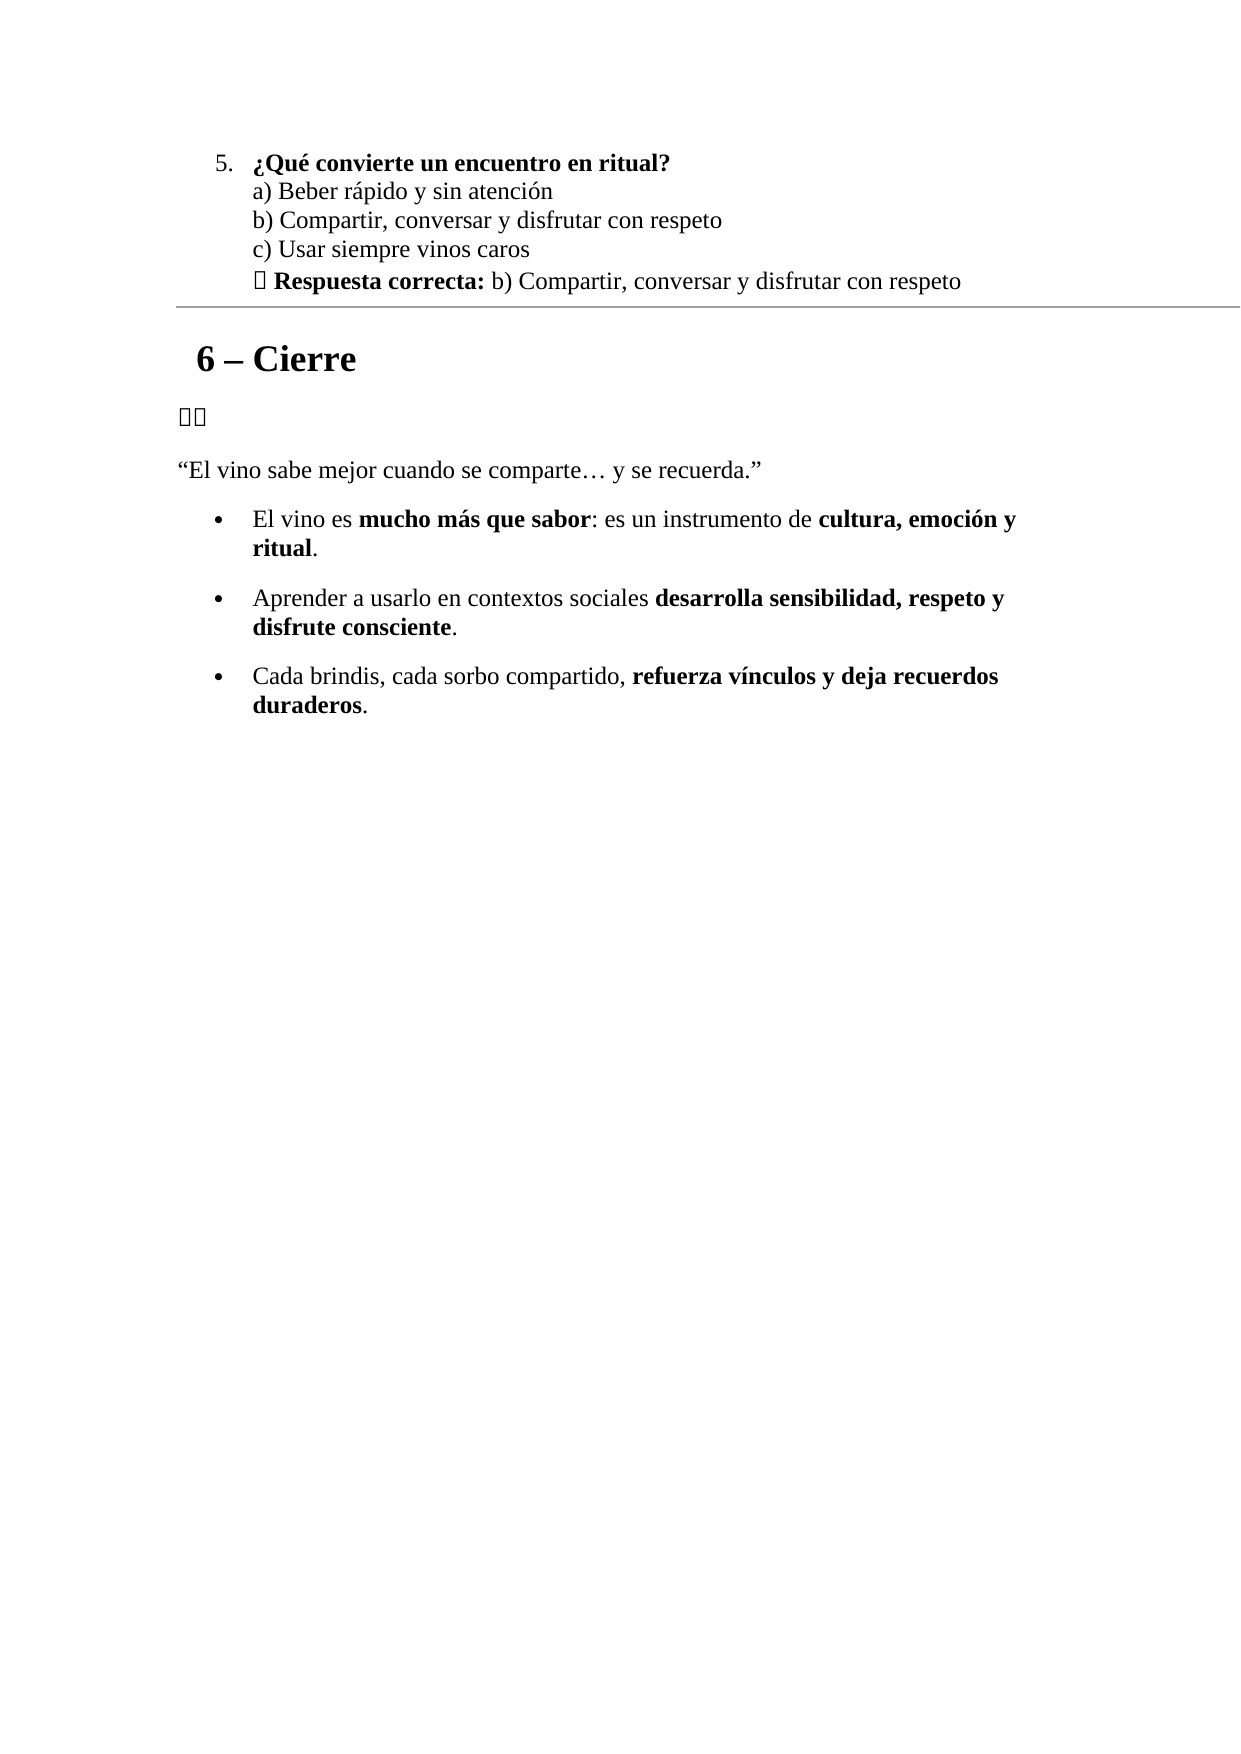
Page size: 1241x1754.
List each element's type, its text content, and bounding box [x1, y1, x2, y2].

text 💬💬 [177, 400, 1063, 434]
text “El vino sabe mejor cuando se comparte… y se recuerda.” [177, 455, 1063, 484]
subtitle 6 – Cierre [177, 336, 1063, 379]
list Cada brindis, cada sorbo compartido, refuerza vínculos y deja recuerdos duraderos. [215, 661, 1063, 719]
list Aprender a usarlo en contextos sociales desarrolla sensibilidad, respeto y disfrute consciente. [215, 583, 1063, 640]
list ¿Qué convierte un encuentro en ritual? a) Beber rápido y sin atención b) Compartir, conversar y disfrutar con respeto c) Usar siempre vinos caros ✅ Respuesta correcta: b) Compartir, conversar y disfrutar con respeto [215, 148, 1063, 297]
list El vino es mucho más que sabor: es un instrumento de cultura, emoción y ritual. [215, 504, 1063, 562]
